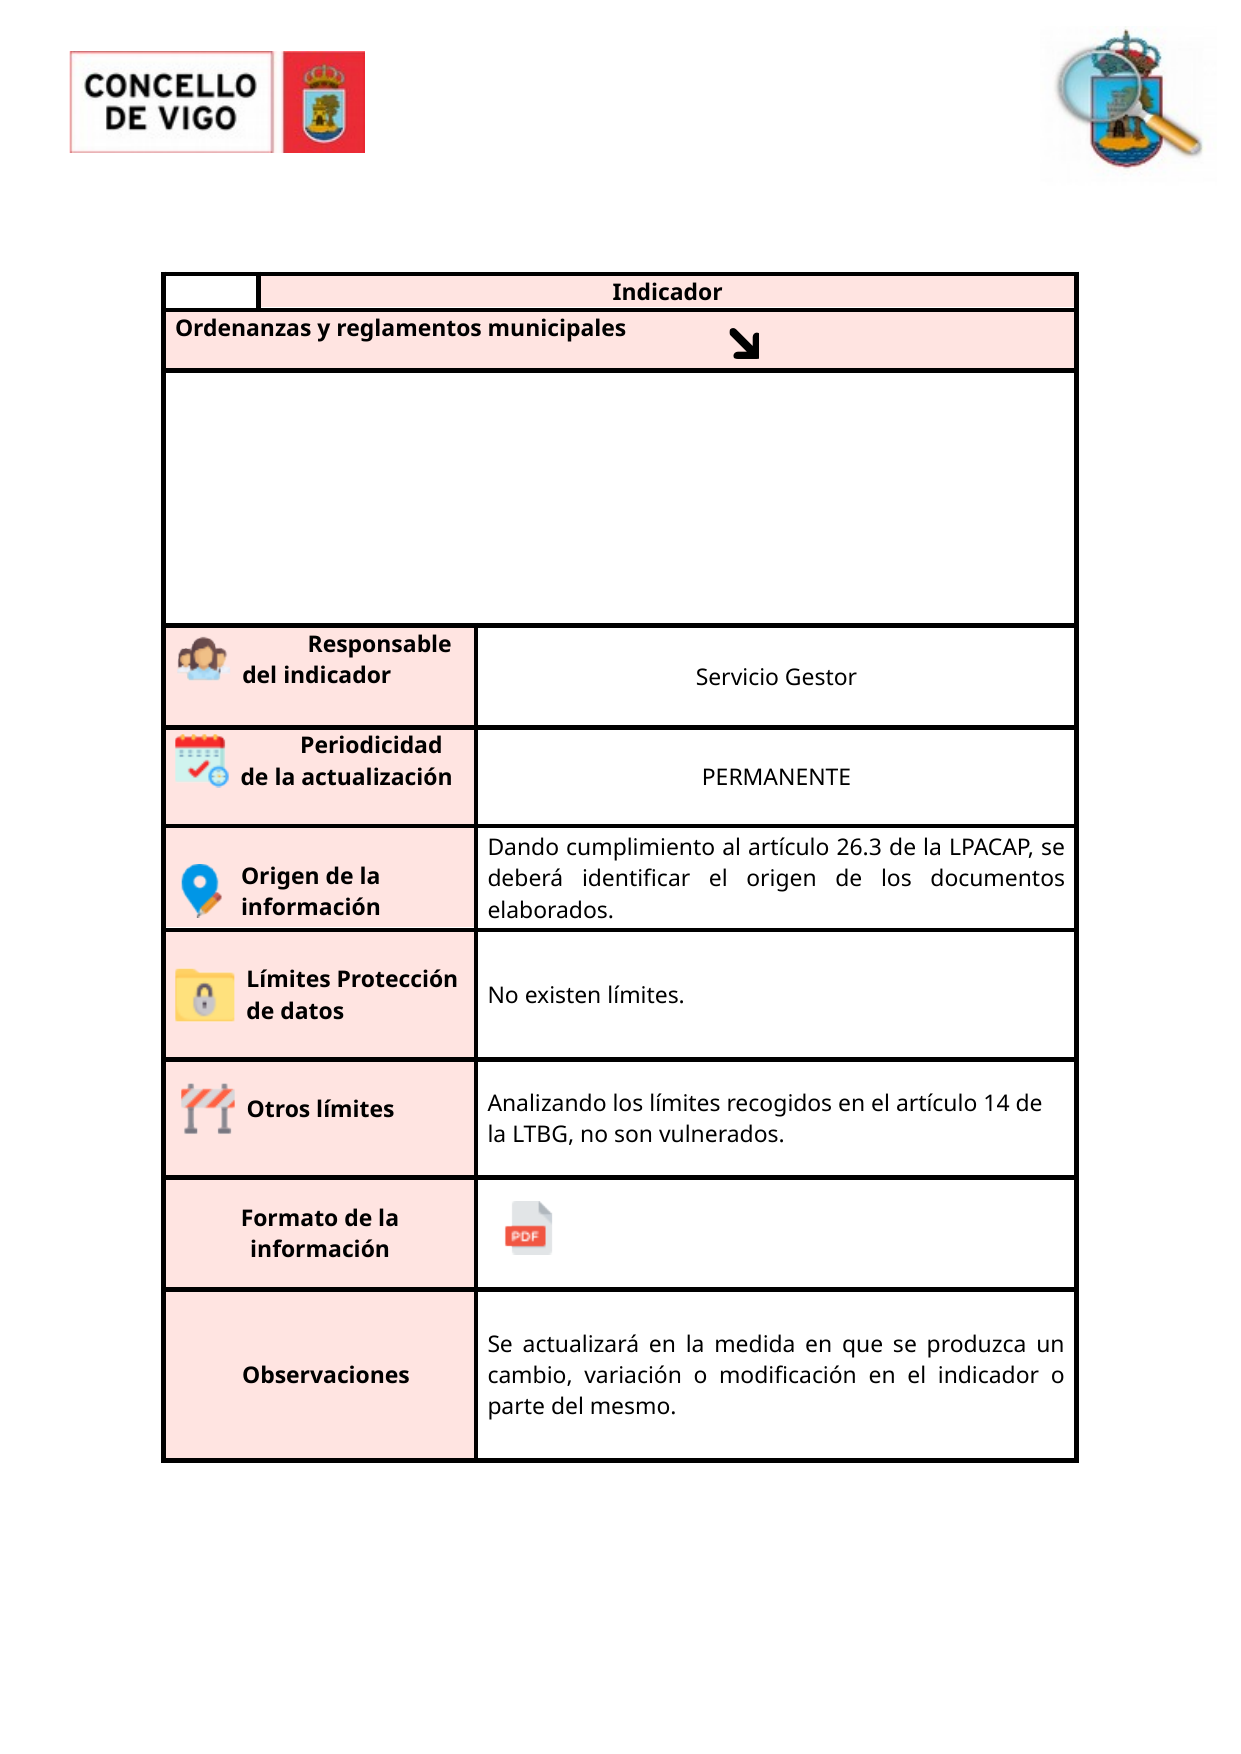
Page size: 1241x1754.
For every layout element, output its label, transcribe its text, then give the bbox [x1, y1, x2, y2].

table_cell Se actualizará en la medida en que se produzca un cambio, variación o modificación en el indicador o parte del mesmo. [478, 1292, 1074, 1458]
table_cell Ordenanzas y reglamentos municipales [166, 312, 1074, 368]
table_header [166, 276, 256, 307]
picture [175, 734, 229, 788]
table_cell No existen límites. [478, 932, 1074, 1057]
table_cell Analizando los límites recogidos en el artículo 14 de la LTBG, no son vulnerados. [478, 1062, 1074, 1175]
table_cell Otros límites [166, 1062, 474, 1175]
table_cell Periodicidad de la actualización [166, 730, 474, 824]
picture [193, 876, 207, 888]
picture [175, 864, 229, 918]
picture [729, 328, 759, 359]
picture [175, 966, 235, 1026]
table_header Indicador [261, 276, 1074, 307]
table_cell [478, 1180, 1074, 1287]
table_cell Responsable del indicador [166, 628, 474, 725]
table_cell Dando cumplimiento al artículo 26.3 de la LPACAP, se deberá identificar el origen de los documentos elaborados. [478, 828, 1074, 927]
table_cell PERMANENTE [478, 730, 1074, 824]
table_cell Observaciones [166, 1292, 474, 1458]
picture [502, 1201, 556, 1255]
picture [69, 51, 365, 153]
table_cell Servicio Gestor [478, 628, 1074, 725]
table_cell Formato de la información [166, 1180, 474, 1287]
picture [177, 632, 231, 686]
picture [1040, 26, 1218, 186]
table_cell Límites Protección de datos [166, 932, 474, 1057]
table_cell Origen de la información [166, 828, 474, 927]
table_cell [166, 373, 1074, 623]
picture [181, 1082, 235, 1136]
